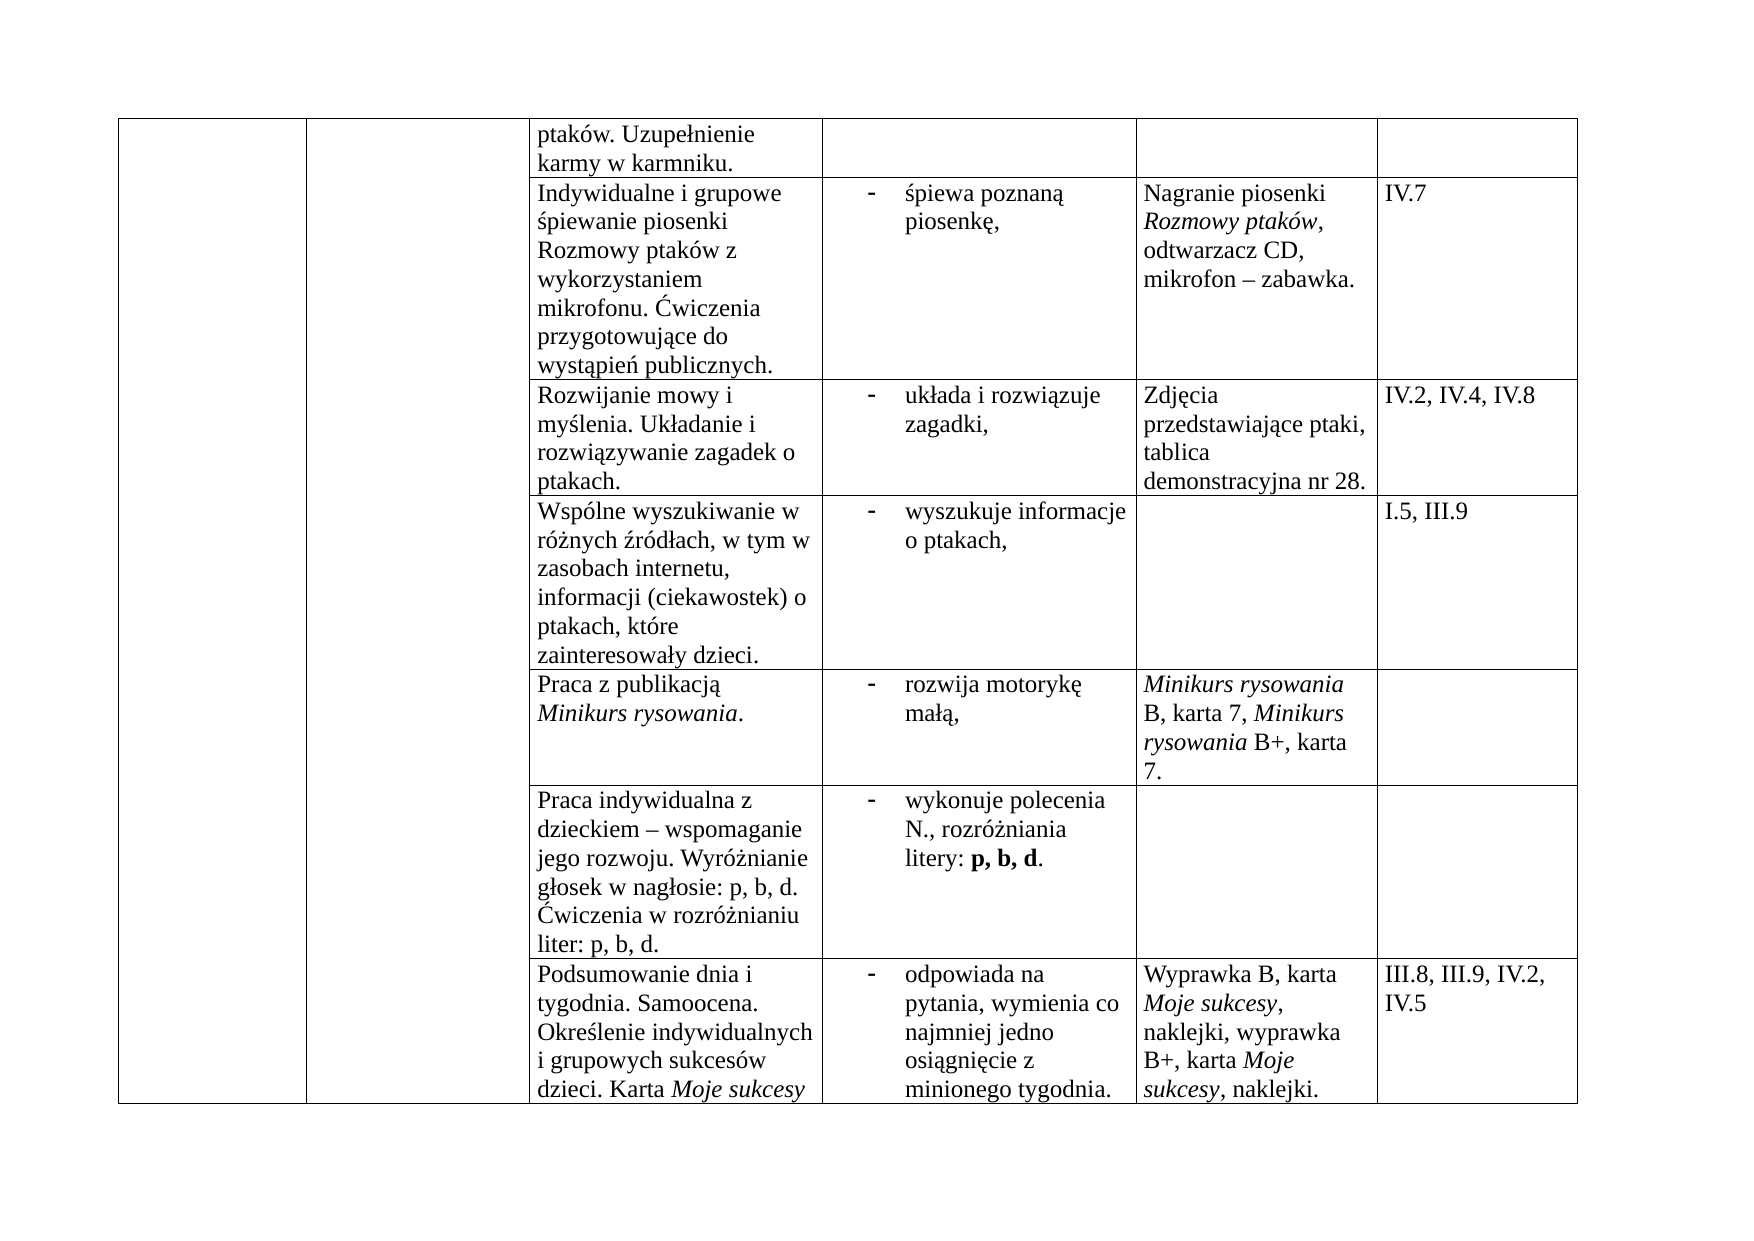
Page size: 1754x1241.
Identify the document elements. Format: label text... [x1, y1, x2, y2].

table_cell [1137, 119, 1377, 177]
table_cell Praca indywidualna z dzieckiem – wspomaganie jego rozwoju. Wyróżnianie głosek w nagłosie: p, b, d. Ćwiczenia w rozróżnianiu liter: p, b, d. [530, 786, 822, 958]
table_cell wykonuje polecenia N., rozróżniania litery: p, b, d. [823, 786, 1136, 958]
table_cell [1137, 786, 1377, 958]
table_cell [1378, 670, 1577, 784]
table_cell IV.2, IV.4, IV.8 [1378, 380, 1577, 495]
table_cell rozwija motorykę małą, [823, 670, 1136, 784]
table_cell wyszukuje informacje o ptakach, [823, 496, 1136, 668]
table_cell Praca z publikacją Minikurs rysowania. [530, 670, 822, 784]
table_cell odpowiada na pytania, wymienia co najmniej jedno osiągnięcie z minionego tygodnia. [823, 959, 1136, 1103]
table_cell układa i rozwiązuje zagadki, [823, 380, 1136, 495]
table_cell [823, 119, 1136, 177]
table_cell Zdjęcia przedstawiające ptaki, tablica demonstracyjna nr 28. [1137, 380, 1377, 495]
table_cell [1378, 119, 1577, 177]
table_cell Indywidualne i grupowe śpiewanie piosenki Rozmowy ptaków z wykorzystaniem mikrofonu. Ćwiczenia przygotowujące do wystąpień publicznych. [530, 178, 822, 379]
table_cell [1137, 496, 1377, 668]
table_cell Wspólne wyszukiwanie w różnych źródłach, w tym w zasobach internetu, informacji (ciekawostek) o ptakach, które zainteresowały dzieci. [530, 496, 822, 668]
table_cell Nagranie piosenki Rozmowy ptaków, odtwarzacz CD, mikrofon – zabawka. [1137, 178, 1377, 379]
table_cell IV.7 [1378, 178, 1577, 379]
table_cell I.5, III.9 [1378, 496, 1577, 668]
table_cell śpiewa poznaną piosenkę, [823, 178, 1136, 379]
table_cell III.8, III.9, IV.2, IV.5 [1378, 959, 1577, 1103]
table_cell Minikurs rysowania B, karta 7, Minikurs rysowania B+, karta 7. [1137, 670, 1377, 784]
table_cell ptaków. Uzupełnienie karmy w karmniku. [530, 119, 822, 177]
table_cell Rozwijanie mowy i myślenia. Układanie i rozwiązywanie zagadek o ptakach. [530, 380, 822, 495]
table_cell Wyprawka B, karta Moje sukcesy, naklejki, wyprawka B+, karta Moje sukcesy, naklejki. [1137, 959, 1377, 1103]
table_cell Podsumowanie dnia i tygodnia. Samoocena. Określenie indywidualnych i grupowych sukcesów dzieci. Karta Moje sukcesy [530, 959, 822, 1103]
table_cell [1378, 786, 1577, 958]
